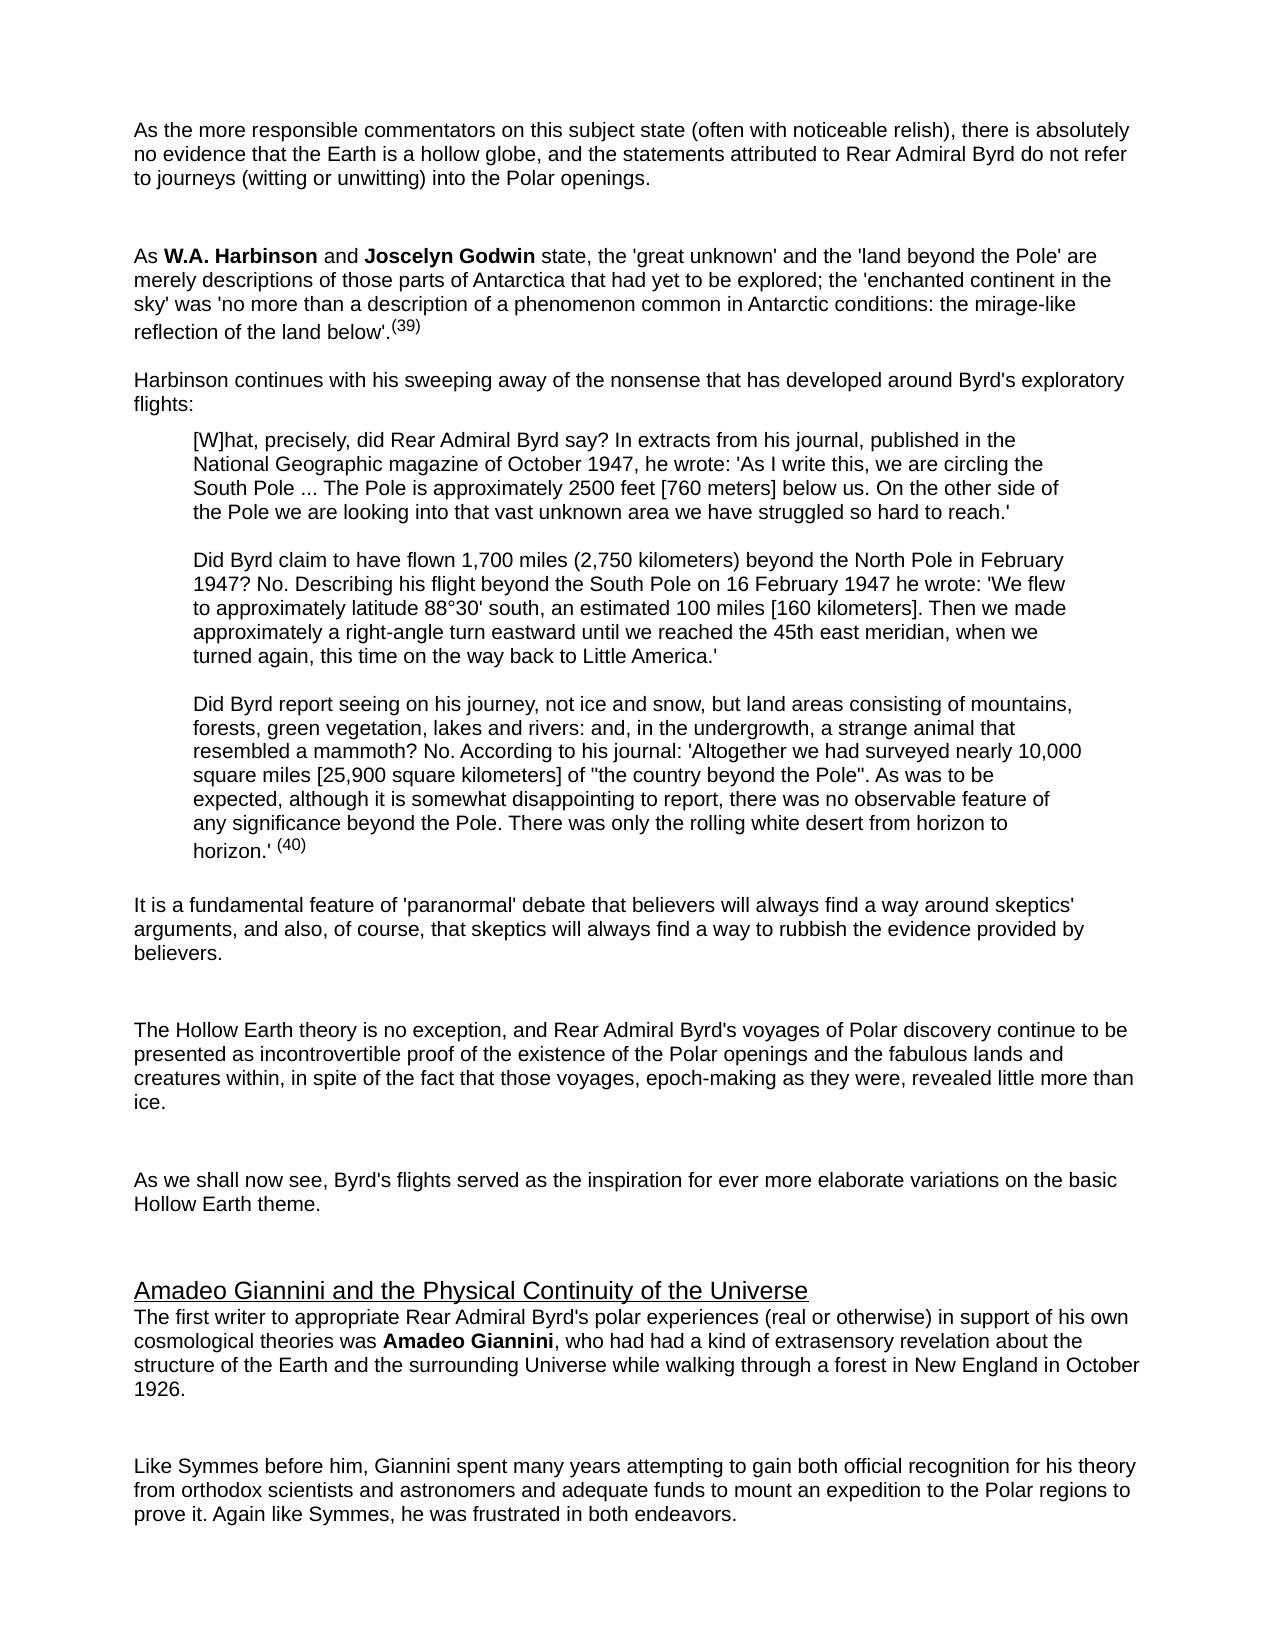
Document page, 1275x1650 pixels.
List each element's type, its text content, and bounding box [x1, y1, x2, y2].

text Like Symmes before him, Giannini spent many years attempting to gain both official recognition for his theory from orthodox scientists and astronomers and adequate funds to mount an expedition to the Polar regions to prove it. Again like Symmes, he was frustrated in both endeavors. [134, 1454, 1147, 1526]
text [W]hat, precisely, did Rear Admiral Byrd say? In extracts from his journal, published in the National Geographic magazine of October 1947, he wrote: 'As I write this, we are circling the South Pole ... The Pole is approximately 2500 feet [760 meters] below us. On the other side of the Pole we are looking into that vast unknown area we have struggled so hard to reach.' Did Byrd claim to have flown 1,700 miles (2,750 kilometers) beyond the North Pole in February 1947? No. Describing his flight beyond the South Pole on 16 February 1947 he wrote: 'We flew to approximately latitude 88°30' south, an estimated 100 miles [160 kilometers]. Then we made approximately a right-angle turn eastward until we reached the 45th east meridian, when we turned again, this time on the way back to Little America.' Did Byrd report seeing on his journey, not ice and snow, but land areas consisting of mountains, forests, green vegetation, lakes and rivers: and, in the undergrowth, a strange animal that resembled a mammoth? No. According to his journal: 'Altogether we had surveyed nearly 10,000 square miles [25,900 square kilometers] of "the country beyond the Pole". As was to be expected, although it is somewhat disappointing to report, there was no observable feature of any significance beyond the Pole. There was only the rolling white desert from horizon to horizon.' (40) [193, 428, 1088, 863]
text It is a fundamental feature of 'paranormal' debate that believers will always find a way around skeptics' arguments, and also, of course, that skeptics will always find a way to rubbish the evidence provided by believers. [134, 892, 1147, 964]
text As W.A. Harbinson and Joscelyn Godwin state, the 'great unknown' and the 'land beyond the Pole' are merely descriptions of those parts of Antarctica that had yet to be explored; the 'enchanted continent in the sky' was 'no more than a description of a phenomenon common in Antarctic conditions: the mirage-like reflection of the land below'.(39) Harbinson continues with his sweeping away of the nonsense that has developed around Byrd's exploratory flights: [134, 244, 1147, 415]
text As the more responsible commentators on this subject state (often with noticeable relish), there is absolutely no evidence that the Earth is a hollow globe, and the statements attributed to Rear Admiral Byrd do not refer to journeys (witting or unwitting) into the Polar openings. [134, 118, 1147, 190]
text As we shall now see, Byrd's flights served as the inspiration for ever more elaborate variations on the basic Hollow Earth theme. [134, 1168, 1147, 1239]
text The Hollow Earth theory is no exception, and Rear Admiral Byrd's voyages of Polar discovery continue to be presented as incontrovertible proof of the existence of the Polar openings and the fabulous lands and creatures within, in spite of the fact that those voyages, epoch-making as they were, revealed little more than ice. [134, 1018, 1147, 1114]
text Amadeo Giannini and the Physical Continuity of the Universe The first writer to appropriate Rear Admiral Byrd's polar experiences (real or otherwise) in support of his own cosmological theories was Amadeo Giannini, who had had a kind of extrasensory revelation about the structure of the Earth and the surrounding Universe while walking through a forest in New England in October 1926. [134, 1252, 1147, 1401]
